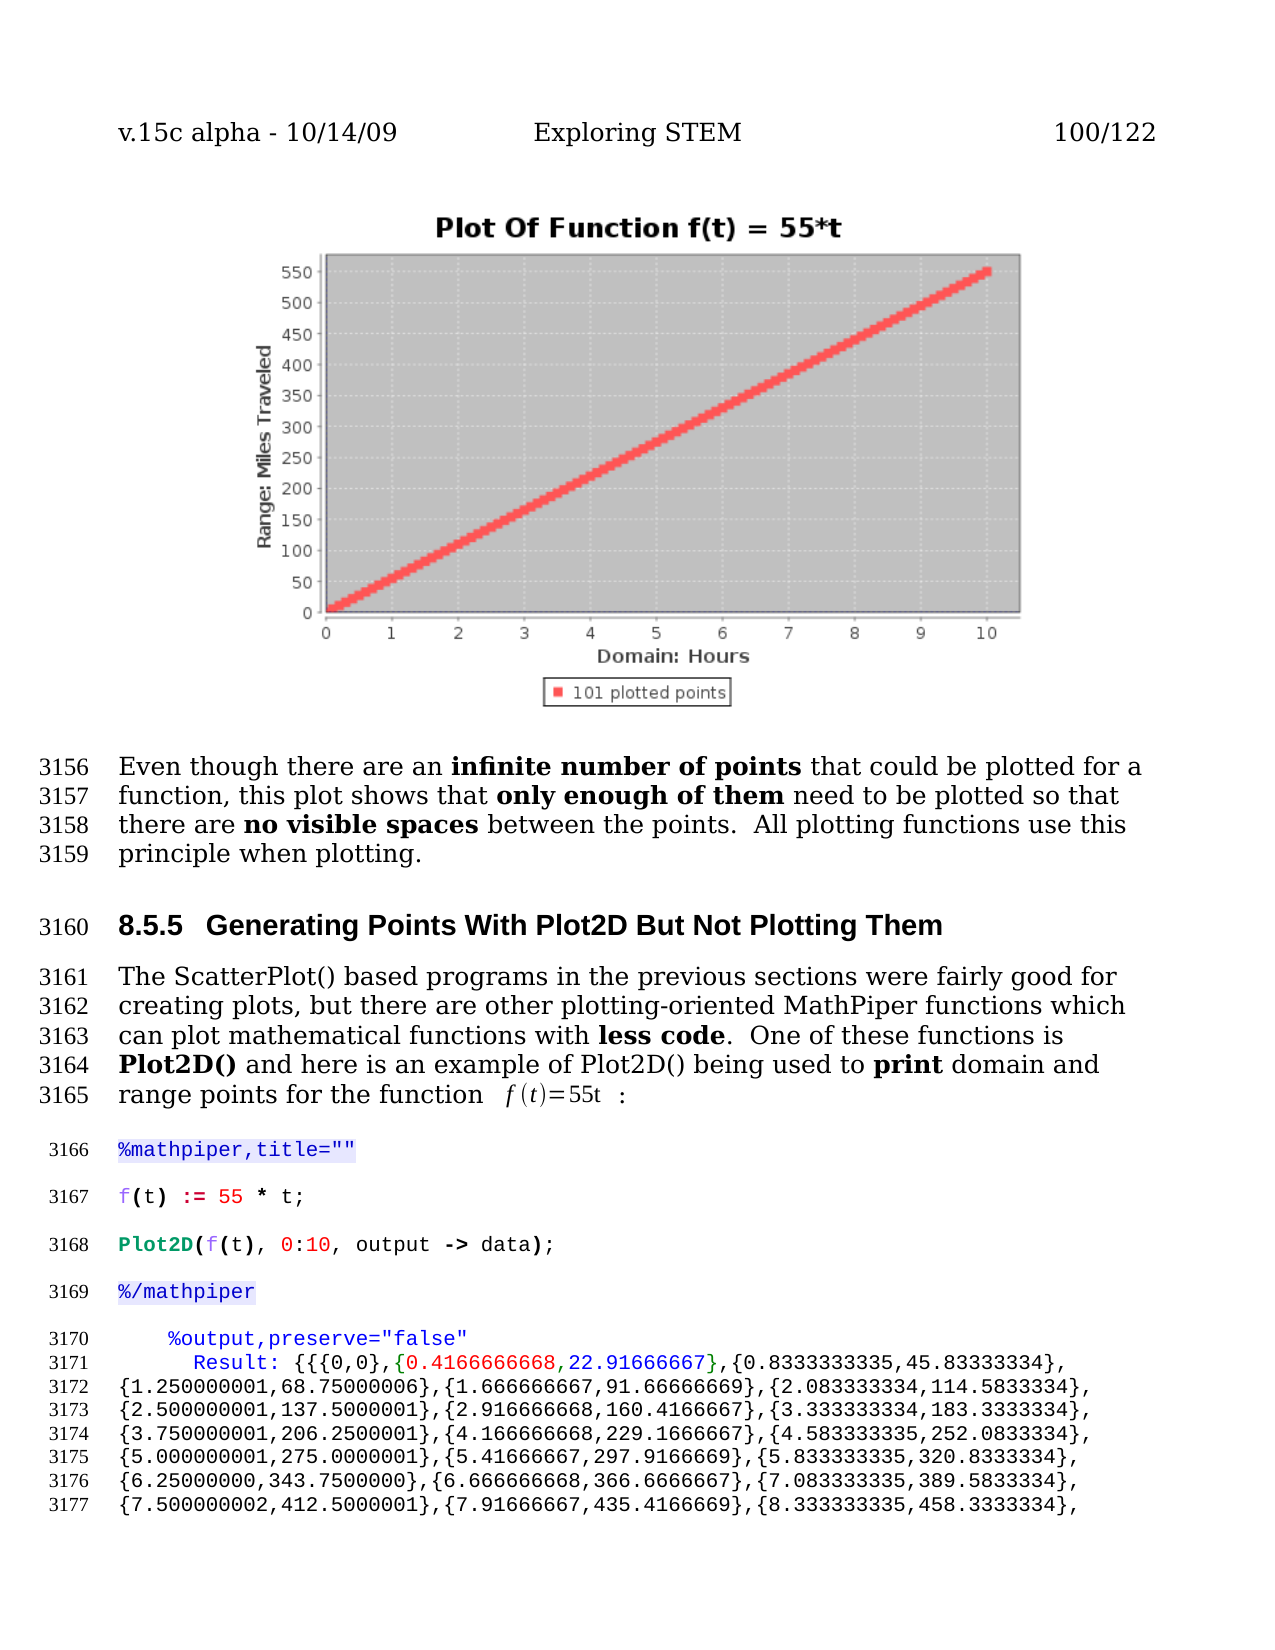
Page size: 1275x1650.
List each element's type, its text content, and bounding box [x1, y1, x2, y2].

text Result: {{{0,0},{0.4166666668,22.91666667},{0.8333333335,45.83333334},{1.250000001,68.75000006},{1.666666667,91.66666669},{2.083333334,114.5833334},{2.500000001,137.5000001},{2.916666668,160.4166667},{3.333333334,183.3333334},{3.750000001,206.2500001},{4.166666668,229.1666667},{4.583333335,252.0833334},{5.000000001,275.0000001},{5.41666667,297.9166669},{5.833333335,320.8333334},{6.25000000,343.7500000},{6.666666668,366.6666667},{7.083333335,389.5833334},{7.500000002,412.5000001},{7.91666667,435.4166669},{8.333333335,458.3333334}, [118, 1352, 1157, 1517]
text f(t) := 55 * t; [118, 1186, 1157, 1210]
text Plot2D(f(t), 0:10, output -> data); [118, 1234, 1157, 1257]
text Even though there are an infinite number of points that could be plotted for a function, this plot shows that only enough of them need to be plotted so that there are no visible spaces between the points. All plotting functions use this principle when plotting. [118, 751, 1157, 869]
picture [239, 212, 1036, 708]
subtitle Generating Points With Plot2D But Not Plotting Them [118, 908, 1157, 941]
text %mathpiper,title="" [118, 1139, 1157, 1163]
text The ScatterPlot() based programs in the previous sections were fairly good for creating plots, but there are other plotting-oriented MathPiper functions which can plot mathematical functions with less code. One of these functions is Plot2D() and here is an example of Plot2D() being used to print domain and range points for the function: [118, 962, 1157, 1109]
text %/mathpiper [118, 1281, 1157, 1305]
text %output,preserve="false" [118, 1328, 1157, 1352]
